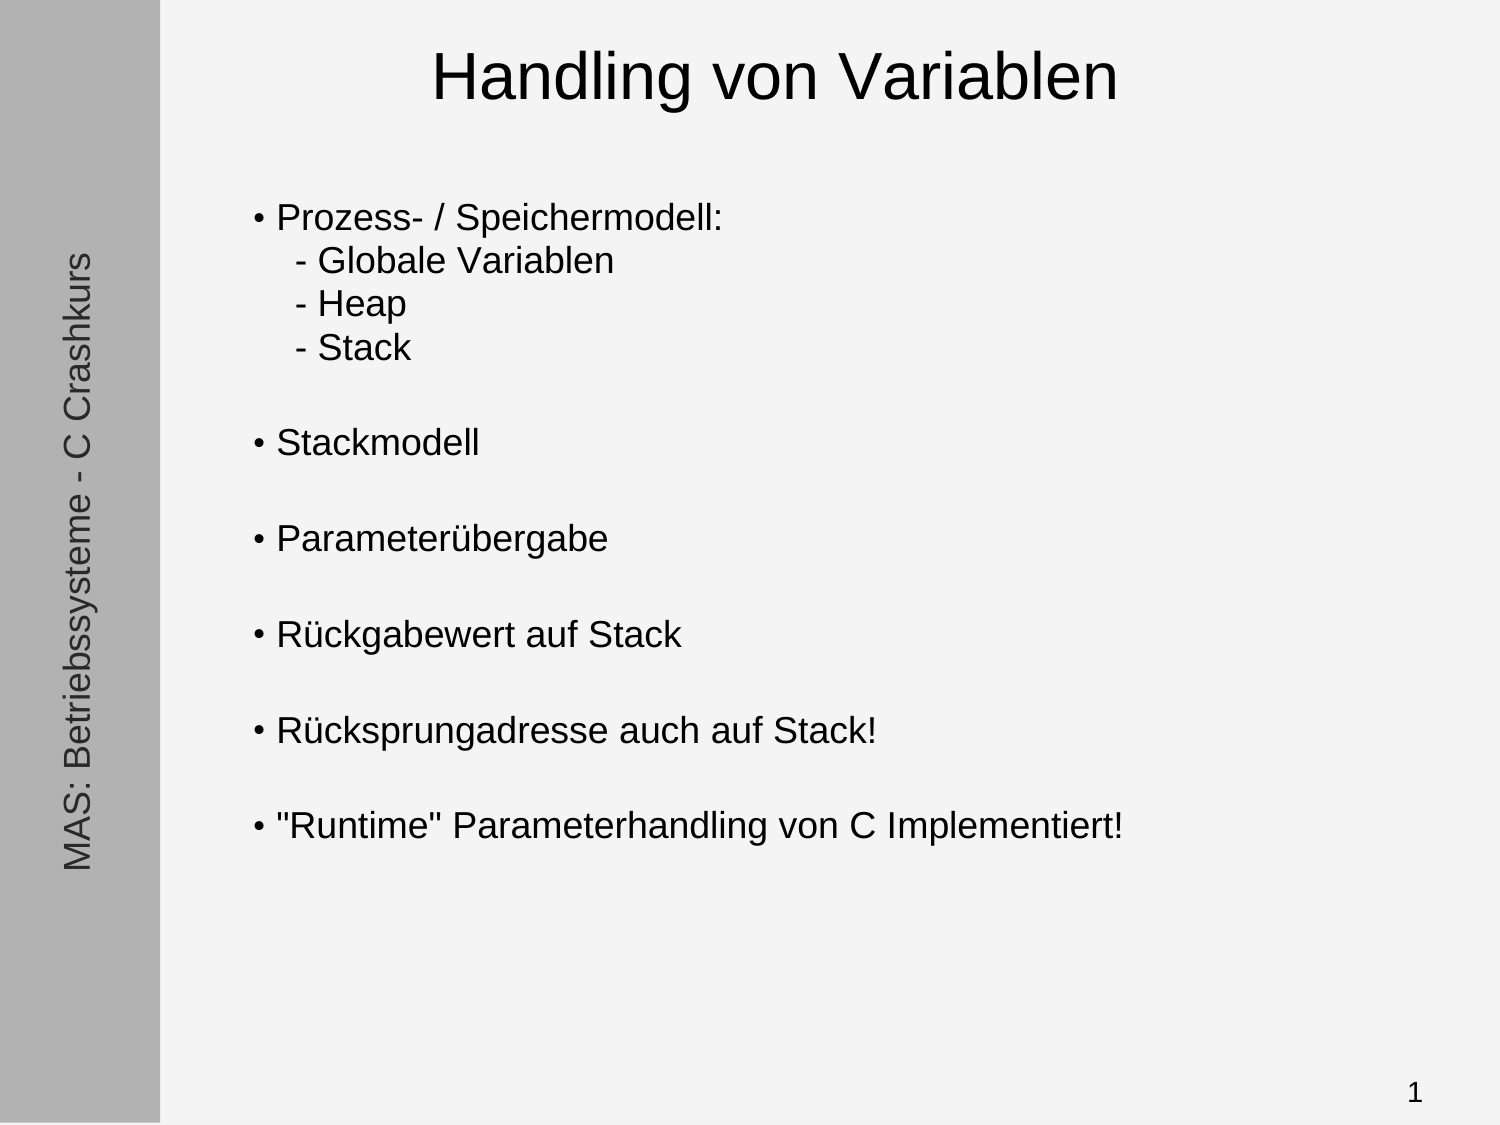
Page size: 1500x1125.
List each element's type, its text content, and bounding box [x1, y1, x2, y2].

text_box [1407, 1074, 1460, 1112]
text_box MAS: Betriebssysteme - C Crashkurs [46, 1, 125, 1124]
text_box Prozess- / Speichermodell: - Globale Variablen - Heap - Stack Stackmodell Parameterübergabe Rückgabewert auf Stack Rücksprungadresse auch auf Stack! "Runtime" Parameterhandling von C Implementiert! [237, 187, 1447, 892]
text_box [0, 0, 160, 1122]
text_box [212, 162, 1460, 325]
text_box Handling von Variablen [415, 27, 1136, 122]
